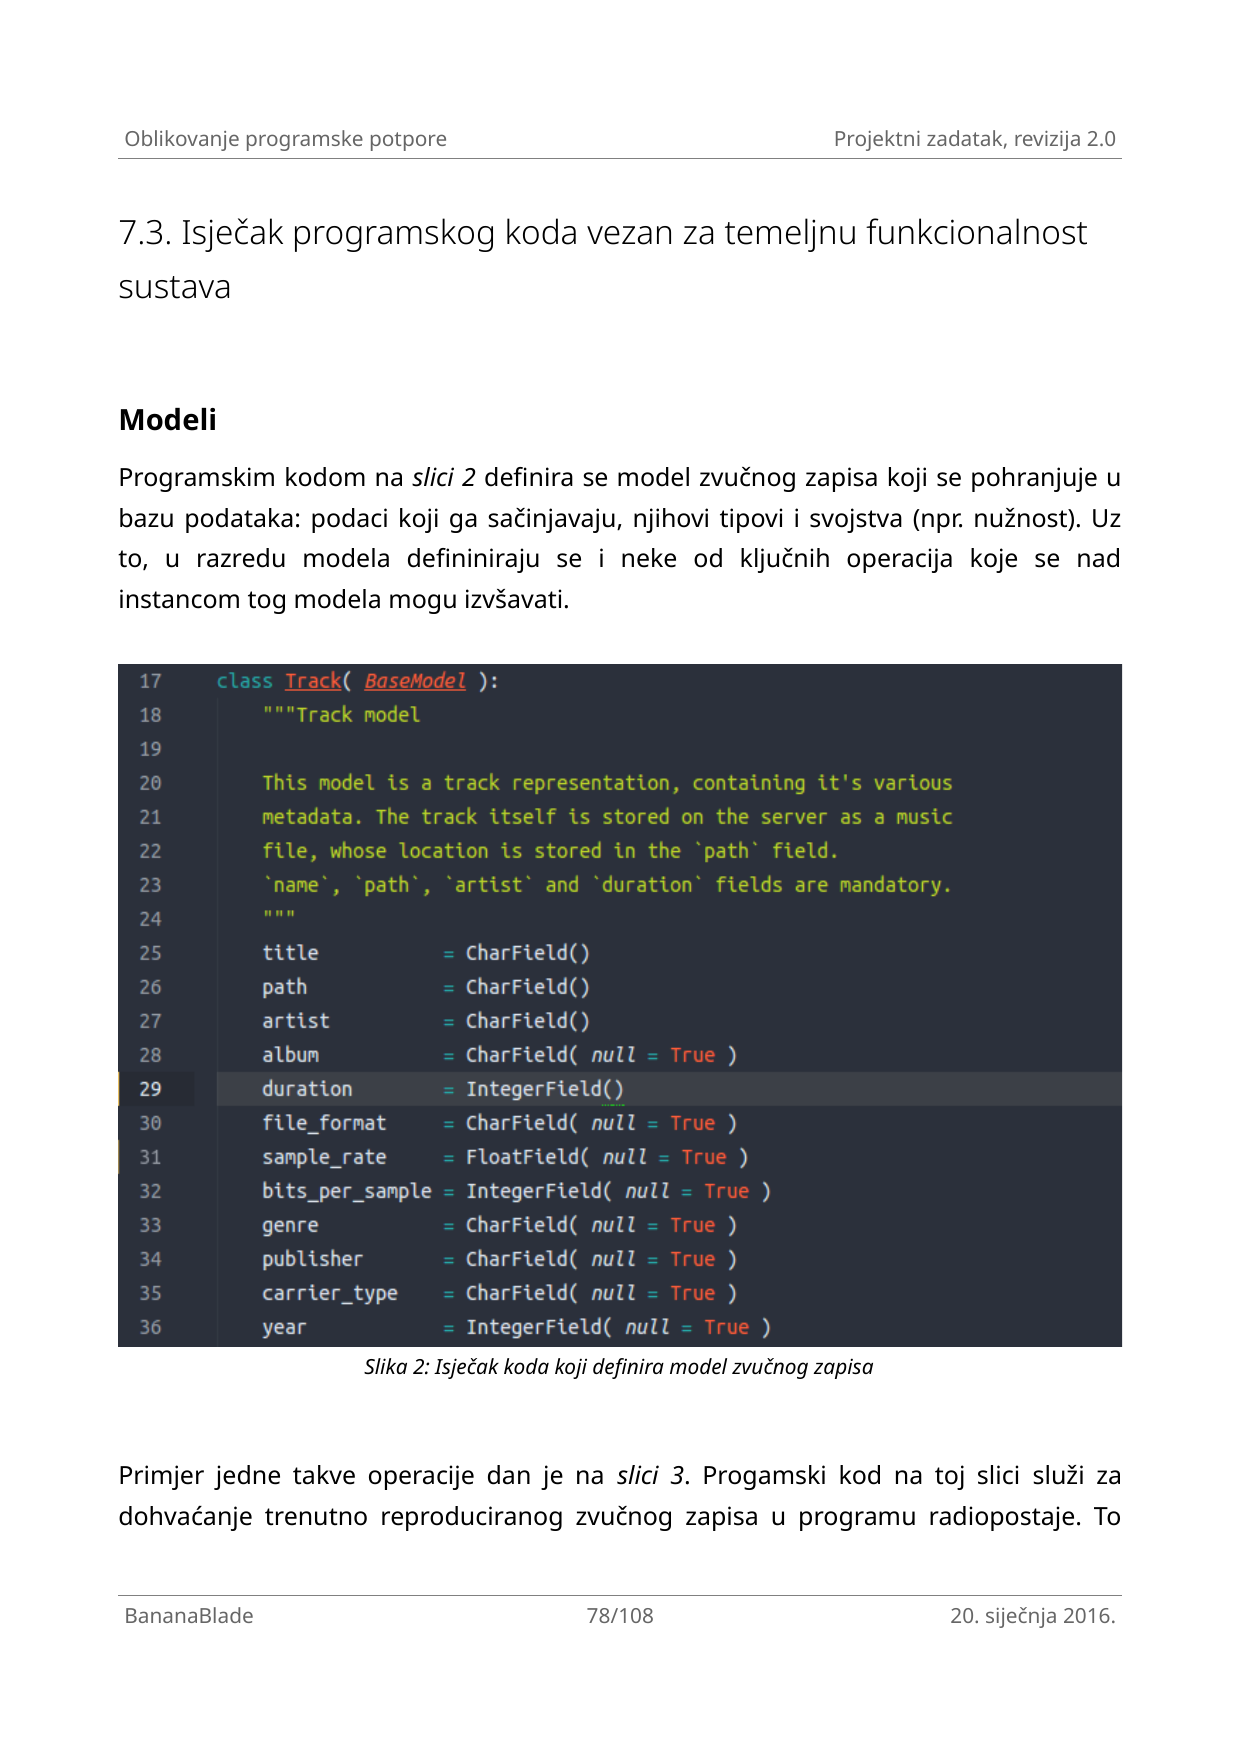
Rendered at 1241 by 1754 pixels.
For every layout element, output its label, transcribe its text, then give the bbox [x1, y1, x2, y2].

text Slika 2: Isječak koda koji definira model zvučnog zapisa [118, 1347, 1122, 1380]
text Programskim kodom na slici 2 definira se model zvučnog zapisa koji se pohranjuje u bazu podataka: podaci koji ga sačinjavaju, njihovi tipovi i svojstva (npr. nužnost). Uz to, u razredu modela defininiraju se i neke od ključnih operacija koje se nad instancom tog modela mogu izvšavati. [118, 459, 1122, 616]
subtitle 7.3. Isječak programskog koda vezan za temeljnu funkcionalnost sustava [118, 209, 1122, 363]
subtitle Modeli [118, 399, 1122, 439]
picture [118, 664, 1123, 1347]
text Primjer jedne takve operacije dan je na slici 3. Progamski kod na toj slici služi za dohvaćanje trenutno reproduciranog zvučnog zapisa u programu radiopostaje. To [118, 1457, 1122, 1532]
